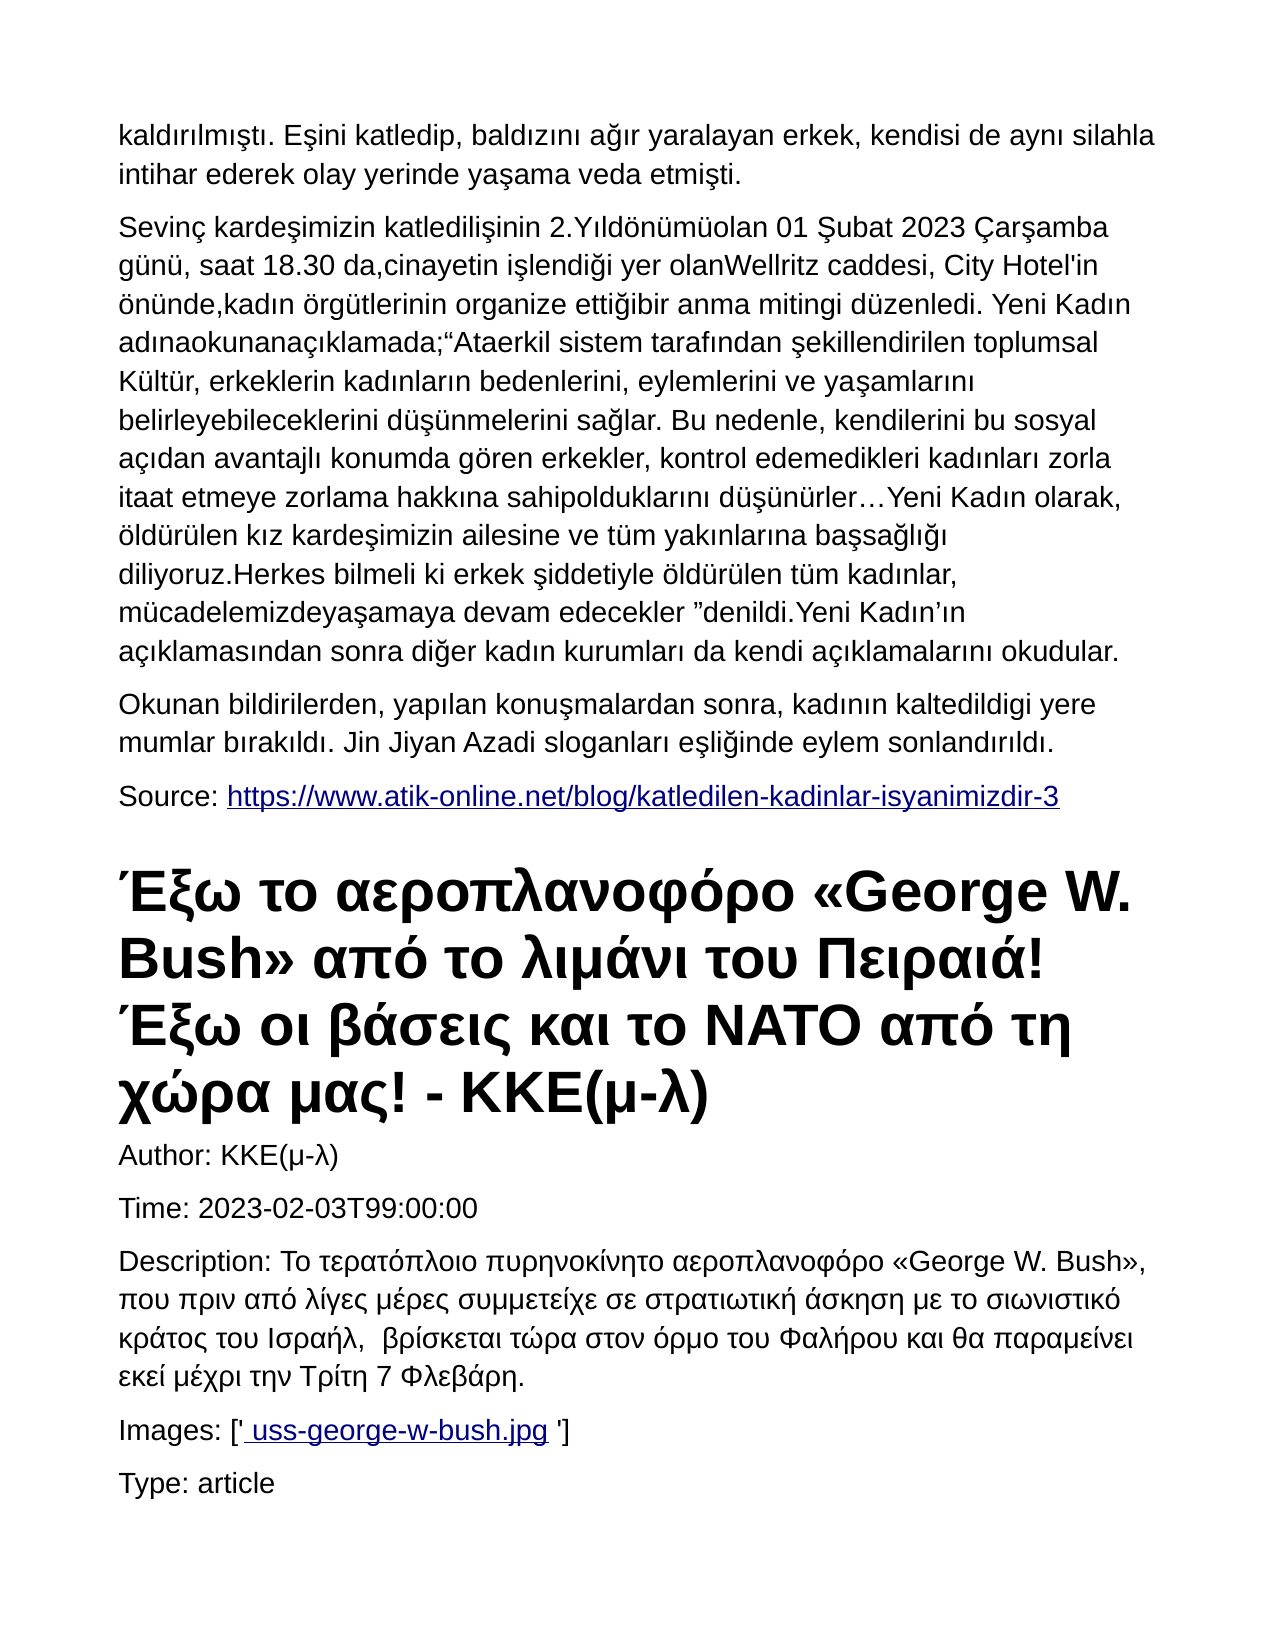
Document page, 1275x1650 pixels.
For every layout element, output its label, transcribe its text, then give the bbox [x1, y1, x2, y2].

text Description: Το τερατόπλοιο πυρηνοκίνητο αεροπλανοφόρο «George W. Bush», που πριν από λίγες μέρες συμμετείχε σε στρατιωτική άσκηση με το σιωνιστικό κράτος του Ισραήλ, βρίσκεται τώρα στον όρμο του Φαλήρου και θα παραμείνει εκεί μέχρι την Τρίτη 7 Φλεβάρη. [118, 1244, 1157, 1393]
subtitle Έξω το αεροπλανοφόρο «George W. Bush» από το λιμάνι του Πειραιά! Έξω οι βάσεις και το ΝΑΤΟ από τη χώρα μας! - ΚΚΕ(μ-λ) [118, 857, 1157, 1125]
text Author: ΚΚΕ(μ-λ) [118, 1137, 1157, 1171]
text Source: https://www.atik-online.net/blog/katledilen-kadinlar-isyanimizdir-3 [118, 778, 1157, 812]
text Time: 2023-02-03T99:00:00 [118, 1191, 1157, 1224]
text Okunan bildirilerden, yapılan konuşmalardan sonra, kadının kaltedildigi yere mumlar bırakıldı. Jin Jiyan Azadi sloganları eşliğinde eylem sonlandırıldı. [118, 687, 1157, 759]
text Sevinç kardeşimizin katledilişinin 2.Yıldönümüolan 01 Şubat 2023 Çarşamba günü, saat 18.30 da,cinayetin işlendiği yer olanWellritz caddesi, City Hotel'in önünde,kadın örgütlerinin organize ettiğibir anma mitingi düzenledi. Yeni Kadın adınaokunanaçıklamada;“Ataerkil sistem tarafından şekillendirilen toplumsal Kültür, erkeklerin kadınların bedenlerini, eylemlerini ve yaşamlarını belirleyebileceklerini düşünmelerini sağlar. Bu nedenle, kendilerini bu sosyal açıdan avantajlı konumda gören erkekler, kontrol edemedikleri kadınları zorla itaat etmeye zorlama hakkına sahipolduklarını düşünürler…Yeni Kadın olarak, öldürülen kız kardeşimizin ailesine ve tüm yakınlarına başsağlığı diliyoruz.Herkes bilmeli ki erkek şiddetiyle öldürülen tüm kadınlar, mücadelemizdeyaşamaya devam edecekler ”denildi.Yeni Kadın’ın açıklamasından sonra diğer kadın kurumları da kendi açıklamalarını okudular. [118, 210, 1157, 667]
text kaldırılmıştı. Eşini katledip, baldızını ağır yaralayan erkek, kendisi de aynı silahla intihar ederek olay yerinde yaşama veda etmişti. [118, 118, 1157, 190]
text Images: [' uss-george-w-bush.jpg '] [118, 1412, 1157, 1446]
text Type: article [118, 1466, 1157, 1499]
